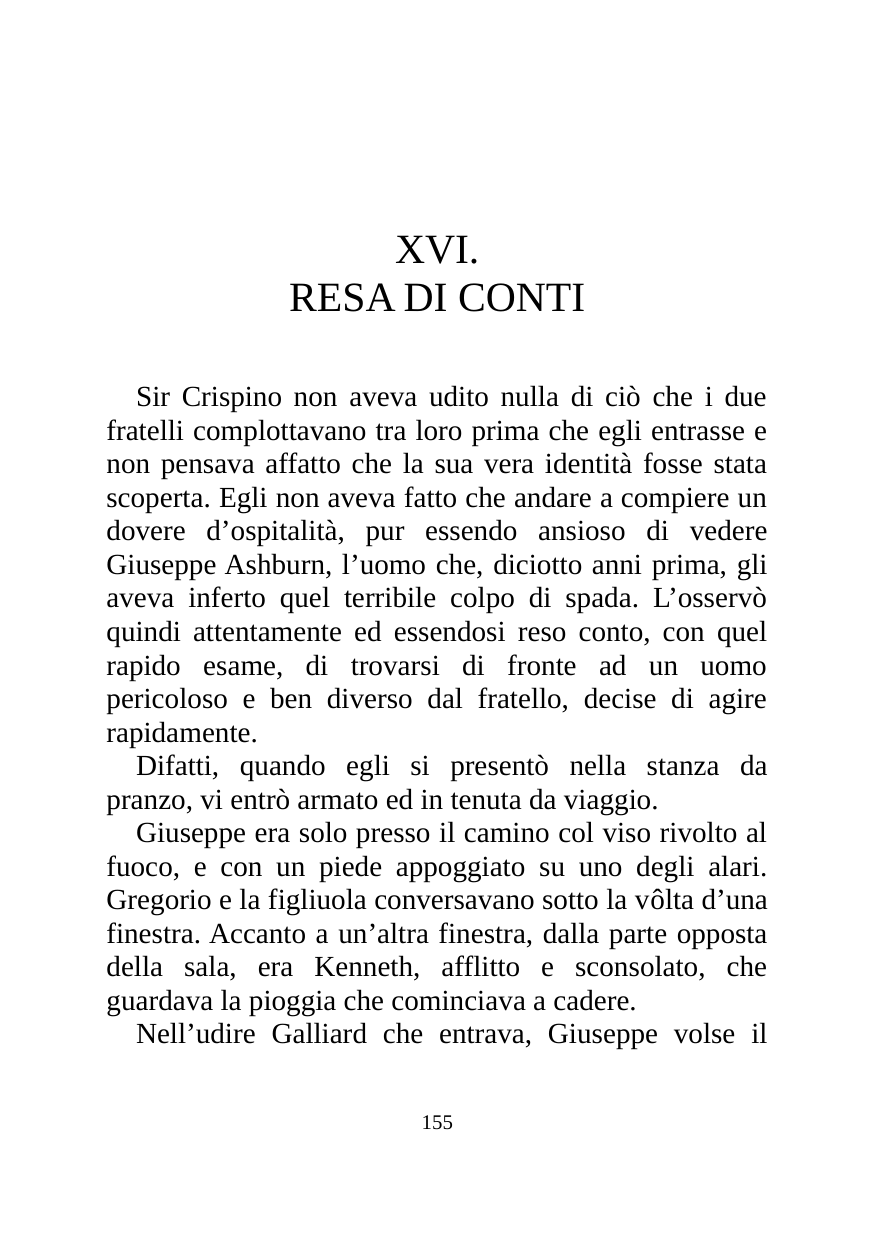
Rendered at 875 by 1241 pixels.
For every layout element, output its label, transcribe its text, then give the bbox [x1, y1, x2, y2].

text Difatti, quando egli si presentò nella stanza da pranzo, vi entrò armato ed in tenuta da viaggio. [106, 748, 768, 815]
text Sir Crispino non aveva udito nulla di ciò che i due fratelli complottavano tra loro prima che egli entrasse e non pensava affatto che la sua vera identità fosse stata scoperta. Egli non aveva fatto che andare a compiere un dovere d’ospitalità, pur essendo ansioso di vedere Giuseppe Ashburn, l’uomo che, diciotto anni prima, gli aveva inferto quel terribile colpo di spada. L’osservò quindi attentamente ed essendosi reso conto, con quel rapido esame, di trovarsi di fronte ad un uomo pericoloso e ben diverso dal fratello, decise di agire rapidamente. [106, 379, 768, 748]
subtitle XVI. Resa di conti [106, 224, 768, 320]
text Giuseppe era solo presso il camino col viso rivolto al fuoco, e con un piede appoggiato su uno degli alari. Gregorio e la figliuola conversavano sotto la vôlta d’una finestra. Accanto a un’altra finestra, dalla parte opposta della sala, era Kenneth, afflitto e sconsolato, che guardava la pioggia che cominciava a cadere. [106, 815, 768, 1017]
text Nell’udire Galliard che entrava, Giuseppe volse il [106, 1017, 768, 1050]
